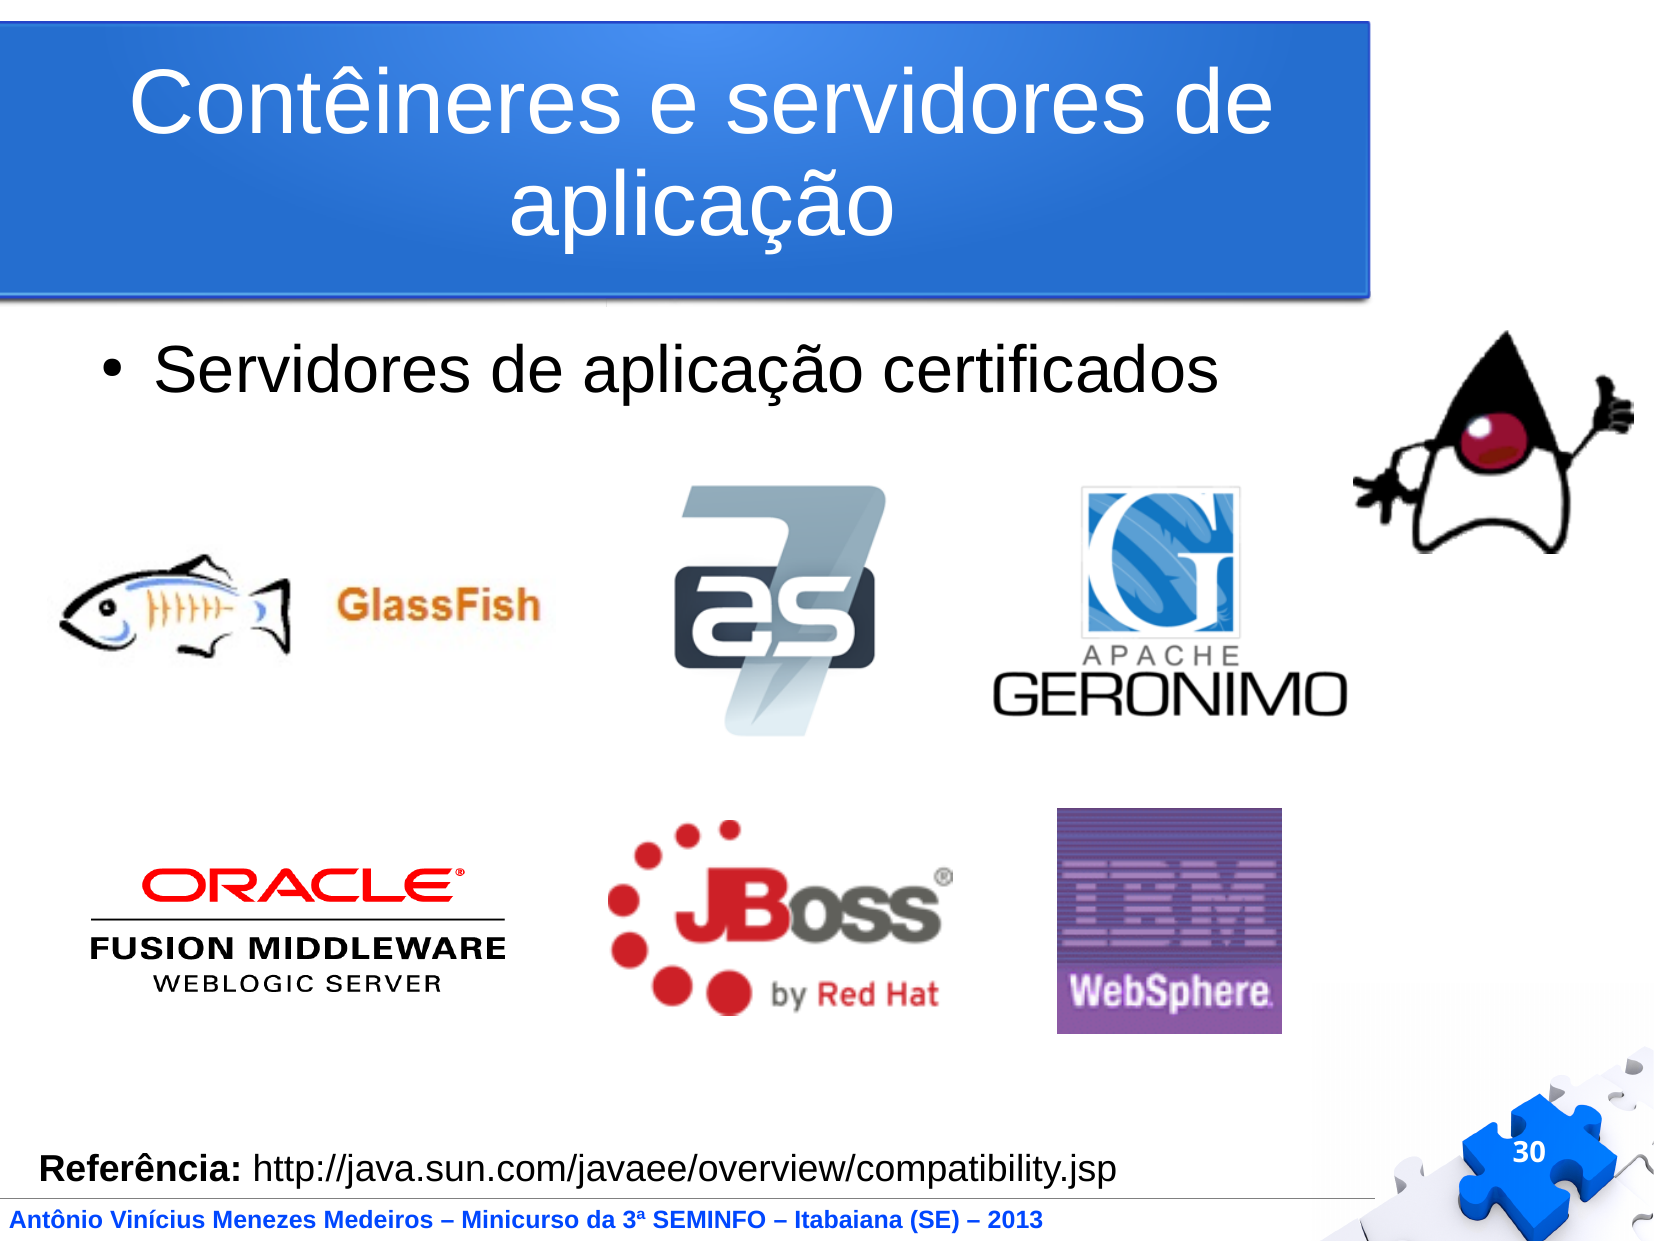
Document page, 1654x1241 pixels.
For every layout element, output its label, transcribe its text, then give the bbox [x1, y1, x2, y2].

text_box Referência: http://java.sun.com/javaee/overview/compatibility.jsp [23, 1139, 1132, 1197]
picture [47, 544, 556, 674]
picture [986, 330, 1634, 721]
list Servidores de aplicação certificados [82, 332, 1356, 1111]
picture [608, 820, 953, 1016]
picture [1311, 983, 1654, 1241]
picture [0, 21, 1375, 307]
picture [59, 844, 545, 1016]
title Contêineres e servidores de aplicação [82, 49, 1323, 257]
picture [1057, 808, 1282, 1034]
picture [661, 472, 899, 751]
